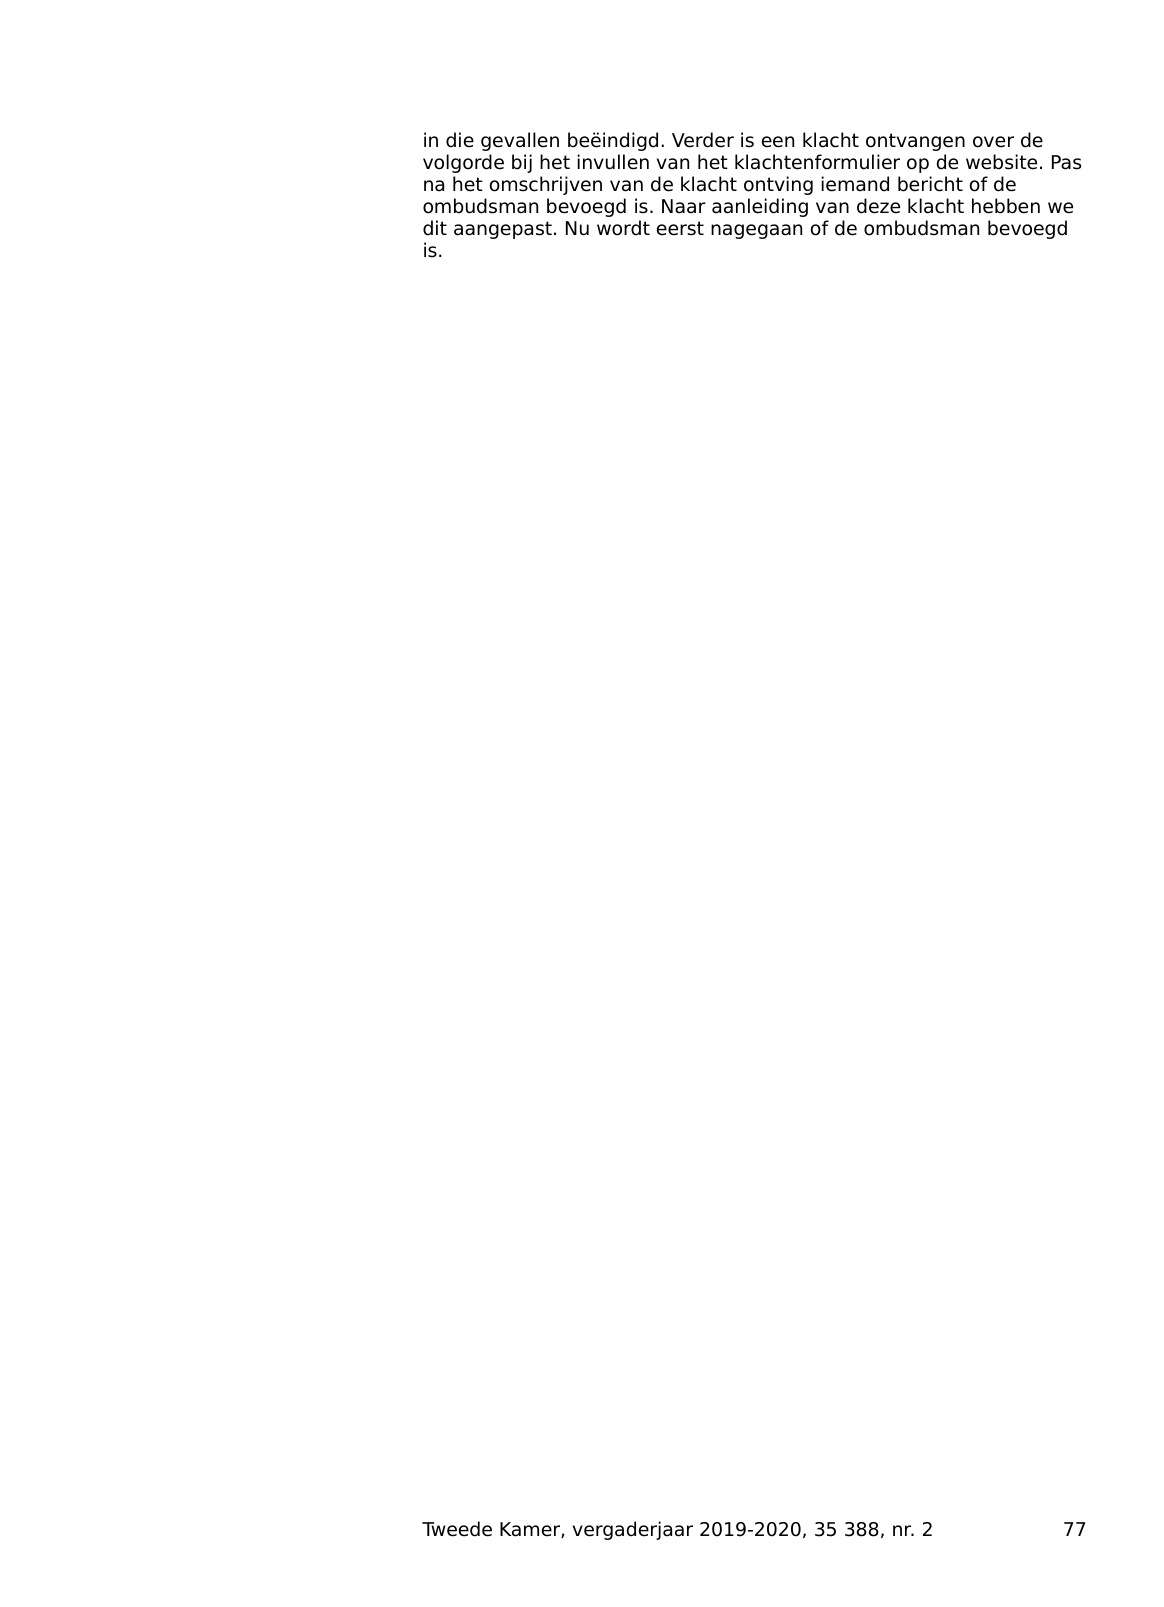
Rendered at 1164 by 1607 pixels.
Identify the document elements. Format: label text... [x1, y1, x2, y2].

text in die gevallen beëindigd. Verder is een klacht ontvangen over de volgorde bij het invullen van het klachtenformulier op de website. Pas na het omschrijven van de klacht ontving iemand bericht of de ombudsman bevoegd is. Naar aanleiding van deze klacht hebben we dit aangepast. Nu wordt eerst nagegaan of de ombudsman bevoegd is. [422, 130, 1087, 262]
